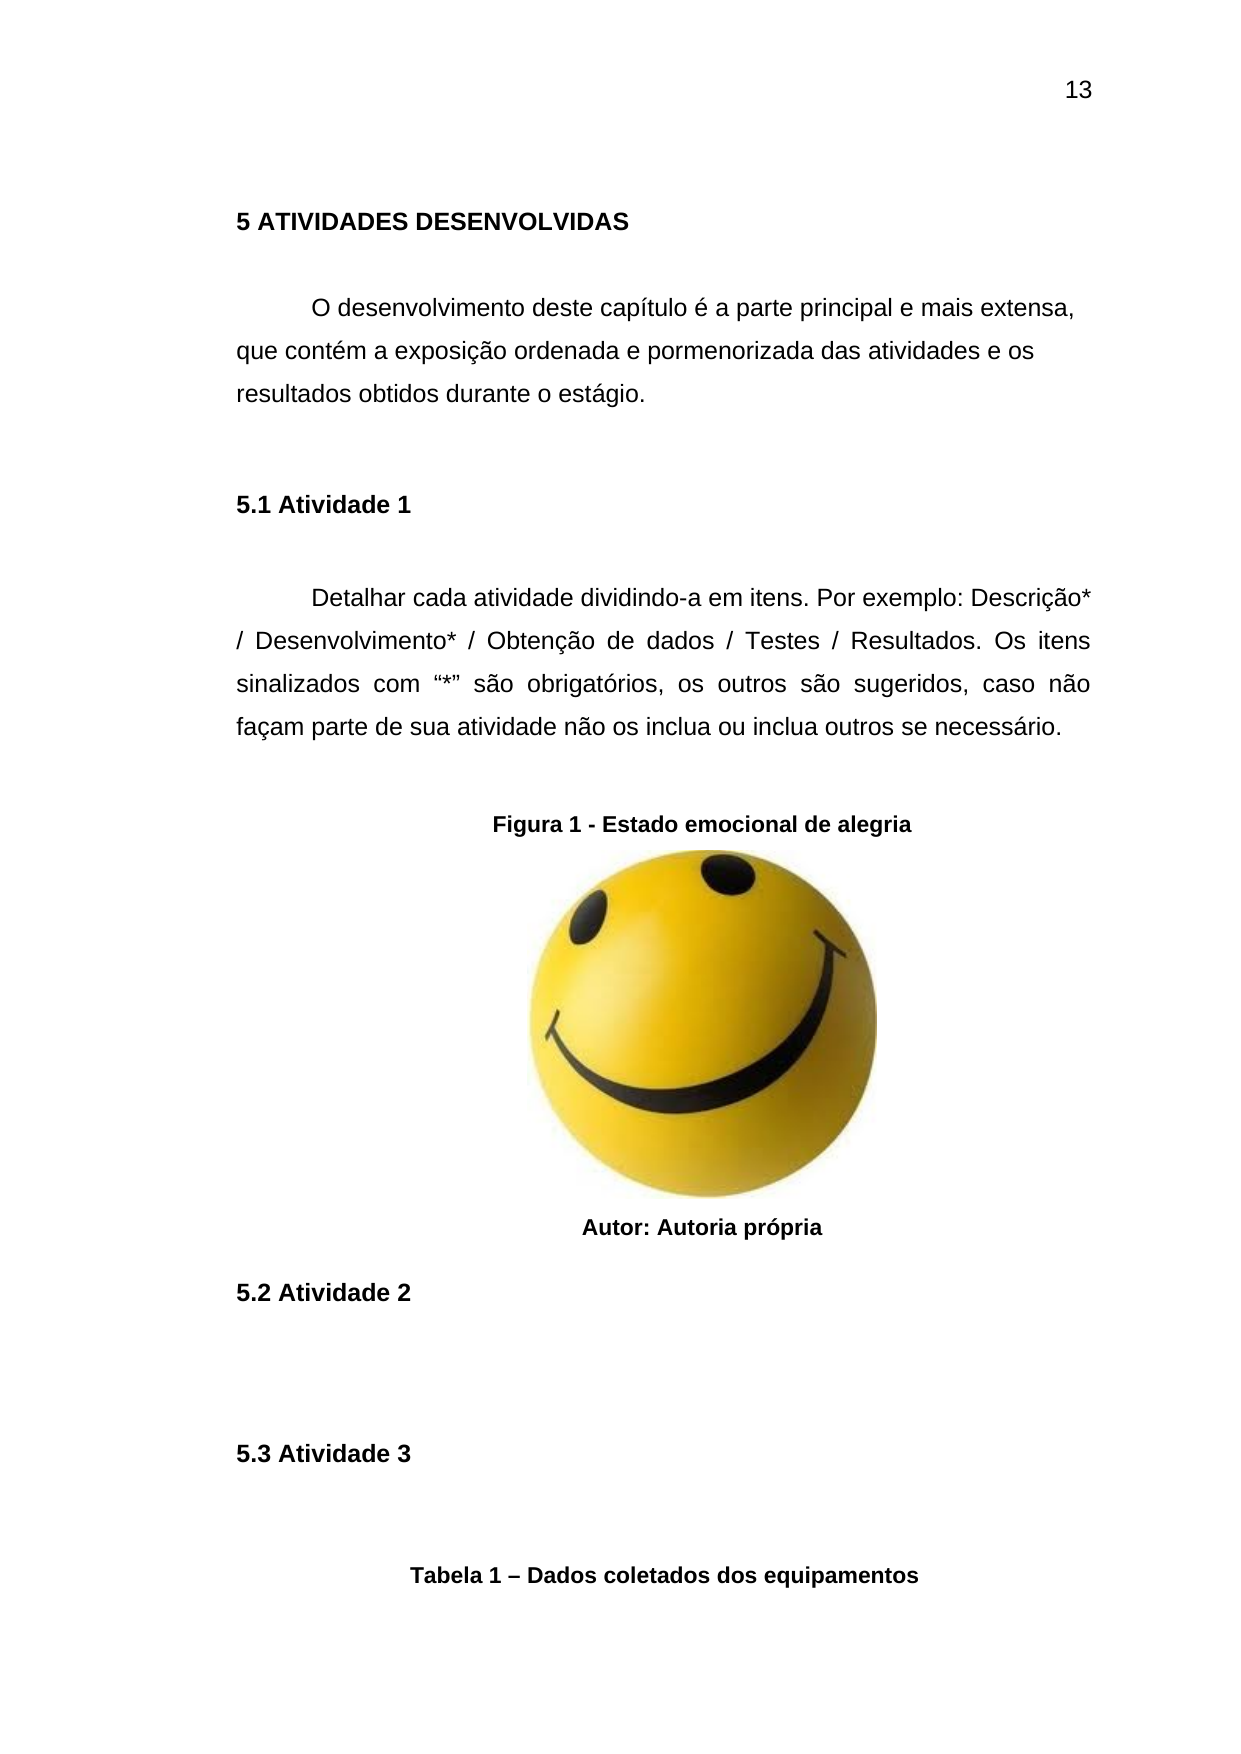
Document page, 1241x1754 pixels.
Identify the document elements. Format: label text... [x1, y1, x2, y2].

text Tabela 1 – Dados coletados dos equipamentos [236, 1562, 1092, 1589]
text Figura 1 - Estado emocional de alegria [236, 811, 1092, 837]
text Detalhar cada atividade dividindo-a em itens. Por exemplo: Descrição* / Desenvolvimento* / Obtenção de dados / Testes / Resultados. Os itens sinalizados com “*” são obrigatórios, os outros são sugeridos, caso não façam parte de sua atividade não os inclua ou inclua outros se necessário. [236, 583, 1092, 741]
subtitle 5.2 Atividade 2 [236, 1278, 1092, 1350]
subtitle 5 Atividades Desenvolvidas [236, 207, 1092, 236]
text O desenvolvimento deste capítulo é a parte principal e mais extensa, que contém a exposição ordenada e pormenorizada das atividades e os resultados obtidos durante o estágio. [236, 293, 1092, 408]
subtitle 5.3 Atividade 3 [236, 1439, 1092, 1467]
subtitle 5.1 Atividade 1 [236, 491, 1092, 519]
text Autor: Autoria própria [236, 1213, 1092, 1240]
picture [527, 850, 877, 1199]
